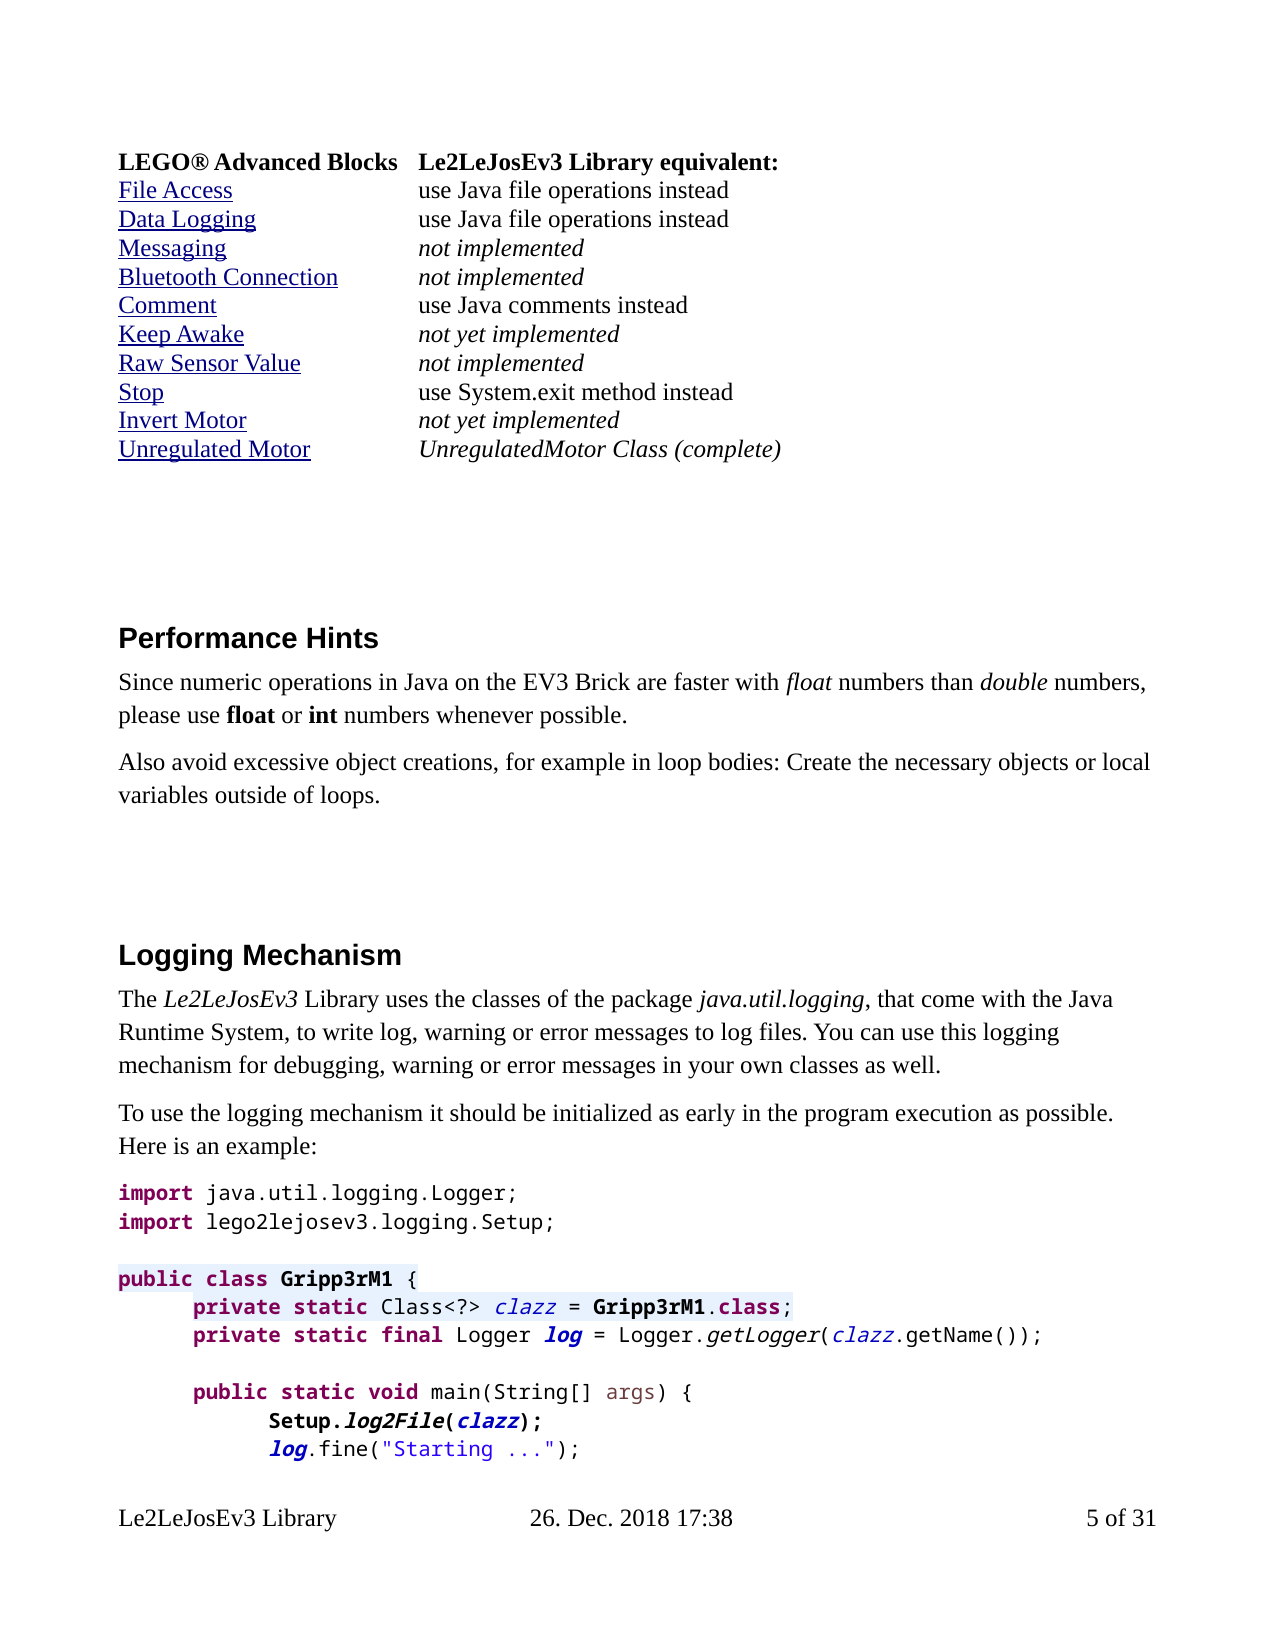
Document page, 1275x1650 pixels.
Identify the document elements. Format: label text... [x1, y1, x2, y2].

text public static void main(String[] args) { [118, 1377, 1157, 1406]
text LEGO® Advanced Blocks Le2LeJosEv3 Library equivalent: [118, 118, 1157, 176]
subtitle Performance Hints [118, 621, 1157, 654]
text private static Class<?> clazz = Gripp3rM1.class; [118, 1292, 1157, 1321]
text public class Gripp3rM1 { [118, 1264, 1157, 1292]
text Comment use Java comments instead [118, 291, 1157, 319]
text log.fine("Starting ..."); [118, 1434, 1157, 1463]
text Raw Sensor Value not implemented [118, 348, 1157, 377]
text To use the logging mechanism it should be initialized as early in the program execution as possible. Here is an example: [118, 1098, 1157, 1159]
subtitle Logging Mechanism [118, 938, 1157, 972]
text Stop use System.exit method instead [118, 377, 1157, 406]
text import java.util.logging.Logger; [118, 1178, 1157, 1207]
text Keep Awake not yet implemented [118, 319, 1157, 348]
text Invert Motor not yet implemented [118, 406, 1157, 434]
text Also avoid excessive object creations, for example in loop bodies: Create the necessary objects or local variables outside of loops. [118, 747, 1157, 809]
text Setup.log2File(clazz); [118, 1406, 1157, 1434]
text private static final Logger log = Logger.getLogger(clazz.getName()); [118, 1321, 1157, 1349]
text Bluetooth Connection not implemented [118, 262, 1157, 291]
text Since numeric operations in Java on the EV3 Brick are faster with float numbers than double numbers, please use float or int numbers whenever possible. [118, 667, 1157, 728]
text File Access use Java file operations instead [118, 176, 1157, 204]
text The Le2LeJosEv3 Library uses the classes of the package java.util.logging, that come with the Java Runtime System, to write log, warning or error messages to log files. You can use this logging mechanism for debugging, warning or error messages in your own classes as well. [118, 984, 1157, 1079]
text Messaging not implemented [118, 233, 1157, 262]
text import lego2lejosev3.logging.Setup; [118, 1207, 1157, 1235]
text Unregulated Motor UnregulatedMotor Class (complete) [118, 434, 1157, 463]
text Data Logging use Java file operations instead [118, 204, 1157, 233]
